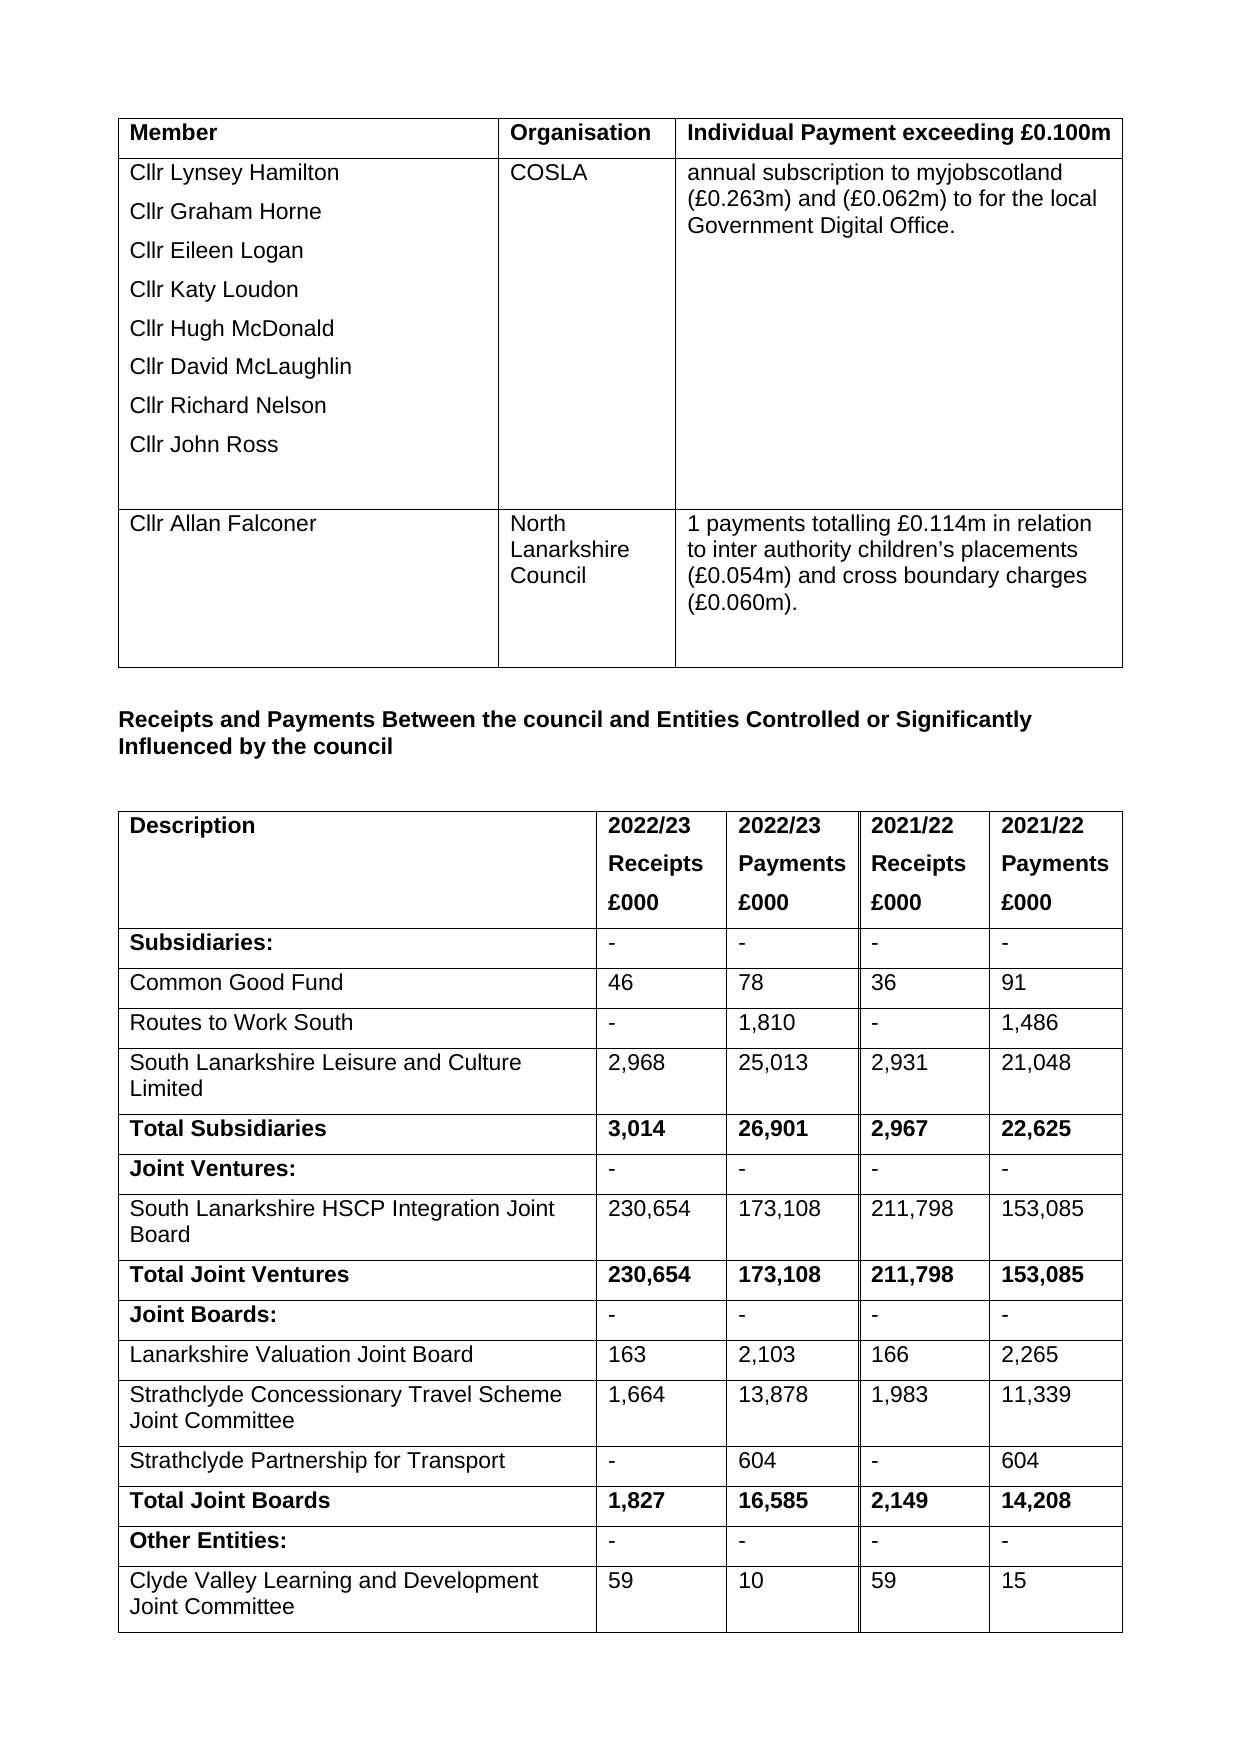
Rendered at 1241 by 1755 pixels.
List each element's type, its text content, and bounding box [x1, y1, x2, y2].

table_cell 59 [861, 1567, 989, 1632]
table_cell 230,654 [597, 1261, 726, 1300]
table_cell 153,085 [990, 1261, 1122, 1300]
table_cell Strathclyde Partnership for Transport [119, 1447, 596, 1486]
table_cell - [990, 1527, 1122, 1566]
table_cell 604 [727, 1447, 858, 1486]
table_cell 2,149 [861, 1487, 989, 1526]
table_cell - [597, 1009, 726, 1048]
table_cell 173,108 [727, 1261, 858, 1300]
table_cell Routes to Work South [119, 1009, 596, 1048]
table_cell - [861, 1527, 989, 1566]
table_cell Joint Boards: [119, 1301, 596, 1340]
table_header 2021/22 Payments £000 [990, 812, 1122, 928]
table_cell 166 [861, 1341, 989, 1380]
table_cell North Lanarkshire Council [499, 510, 675, 667]
table_cell - [861, 1447, 989, 1486]
table_cell 26,901 [727, 1115, 858, 1154]
table_cell Subsidiaries: [119, 929, 596, 968]
table_cell 1,983 [861, 1381, 989, 1446]
table_cell 22,625 [990, 1115, 1122, 1154]
table_header Member [119, 119, 498, 158]
table_cell - [990, 929, 1122, 968]
table_cell Other Entities: [119, 1527, 596, 1566]
table_cell 78 [727, 969, 858, 1008]
table_cell 2,967 [861, 1115, 989, 1154]
table_cell - [597, 1155, 726, 1194]
table_cell Clyde Valley Learning and Development Joint Committee [119, 1567, 596, 1632]
table_cell COSLA [499, 159, 675, 509]
table_cell - [727, 1301, 858, 1340]
table_cell 1 payments totalling £0.114m in relation to inter authority children’s placements (£0.054m) and cross boundary charges (£0.060m). [676, 510, 1122, 667]
table_cell - [597, 1447, 726, 1486]
table_cell 1,664 [597, 1381, 726, 1446]
table_header 2022/23 Receipts £000 [597, 812, 726, 928]
table_cell 230,654 [597, 1195, 726, 1260]
table_cell 46 [597, 969, 726, 1008]
table_cell - [990, 1155, 1122, 1194]
table_cell Joint Ventures: [119, 1155, 596, 1194]
table_cell 604 [990, 1447, 1122, 1486]
table_cell 15 [990, 1567, 1122, 1632]
table_cell 153,085 [990, 1195, 1122, 1260]
table_cell 1,810 [727, 1009, 858, 1048]
table_cell - [861, 1009, 989, 1048]
table_cell 16,585 [727, 1487, 858, 1526]
table_cell 1,827 [597, 1487, 726, 1526]
table_cell 91 [990, 969, 1122, 1008]
table_cell - [597, 1301, 726, 1340]
table_cell - [727, 1527, 858, 1566]
table_cell - [727, 1155, 858, 1194]
table_cell 2,931 [861, 1049, 989, 1114]
table_cell Cllr Allan Falconer [119, 510, 498, 667]
table_header Organisation [499, 119, 675, 158]
table_cell - [861, 929, 989, 968]
table_cell - [861, 1155, 989, 1194]
table_cell Total Subsidiaries [119, 1115, 596, 1154]
table_cell Total Joint Boards [119, 1487, 596, 1526]
table_cell 25,013 [727, 1049, 858, 1114]
table_cell - [861, 1301, 989, 1340]
table_cell 211,798 [861, 1195, 989, 1260]
table_cell - [727, 929, 858, 968]
table_cell Total Joint Ventures [119, 1261, 596, 1300]
table_cell 11,339 [990, 1381, 1122, 1446]
table_cell 173,108 [727, 1195, 858, 1260]
table_cell Cllr Lynsey Hamilton Cllr Graham Horne Cllr Eileen Logan Cllr Katy Loudon Cllr Hugh McDonald Cllr David McLaughlin Cllr Richard Nelson Cllr John Ross [119, 159, 498, 509]
table_cell South Lanarkshire HSCP Integration Joint Board [119, 1195, 596, 1260]
table_cell 1,486 [990, 1009, 1122, 1048]
table_cell 2,968 [597, 1049, 726, 1114]
table_cell Lanarkshire Valuation Joint Board [119, 1341, 596, 1380]
table_cell 211,798 [861, 1261, 989, 1300]
table_cell Common Good Fund [119, 969, 596, 1008]
table_cell - [597, 929, 726, 968]
table_cell 2,103 [727, 1341, 858, 1380]
table_cell 10 [727, 1567, 858, 1632]
table_cell 163 [597, 1341, 726, 1380]
table_cell Strathclyde Concessionary Travel Scheme Joint Committee [119, 1381, 596, 1446]
table_header Description [119, 812, 596, 928]
table_header 2021/22 Receipts £000 [861, 812, 989, 928]
table_cell annual subscription to myjobscotland (£0.263m) and (£0.062m) to for the local Government Digital Office. [676, 159, 1122, 509]
table_cell 13,878 [727, 1381, 858, 1446]
table_cell 14,208 [990, 1487, 1122, 1526]
table_cell 3,014 [597, 1115, 726, 1154]
table_cell - [597, 1527, 726, 1566]
table_cell South Lanarkshire Leisure and Culture Limited [119, 1049, 596, 1114]
table_cell - [990, 1301, 1122, 1340]
table_cell 2,265 [990, 1341, 1122, 1380]
text Receipts and Payments Between the council and Entities Controlled or Significantly Influenced by the council [118, 706, 1122, 759]
table_cell 21,048 [990, 1049, 1122, 1114]
table_cell 59 [597, 1567, 726, 1632]
table_cell 36 [861, 969, 989, 1008]
table_header Individual Payment exceeding £0.100m [676, 119, 1122, 158]
table_header 2022/23 Payments £000 [727, 812, 858, 928]
